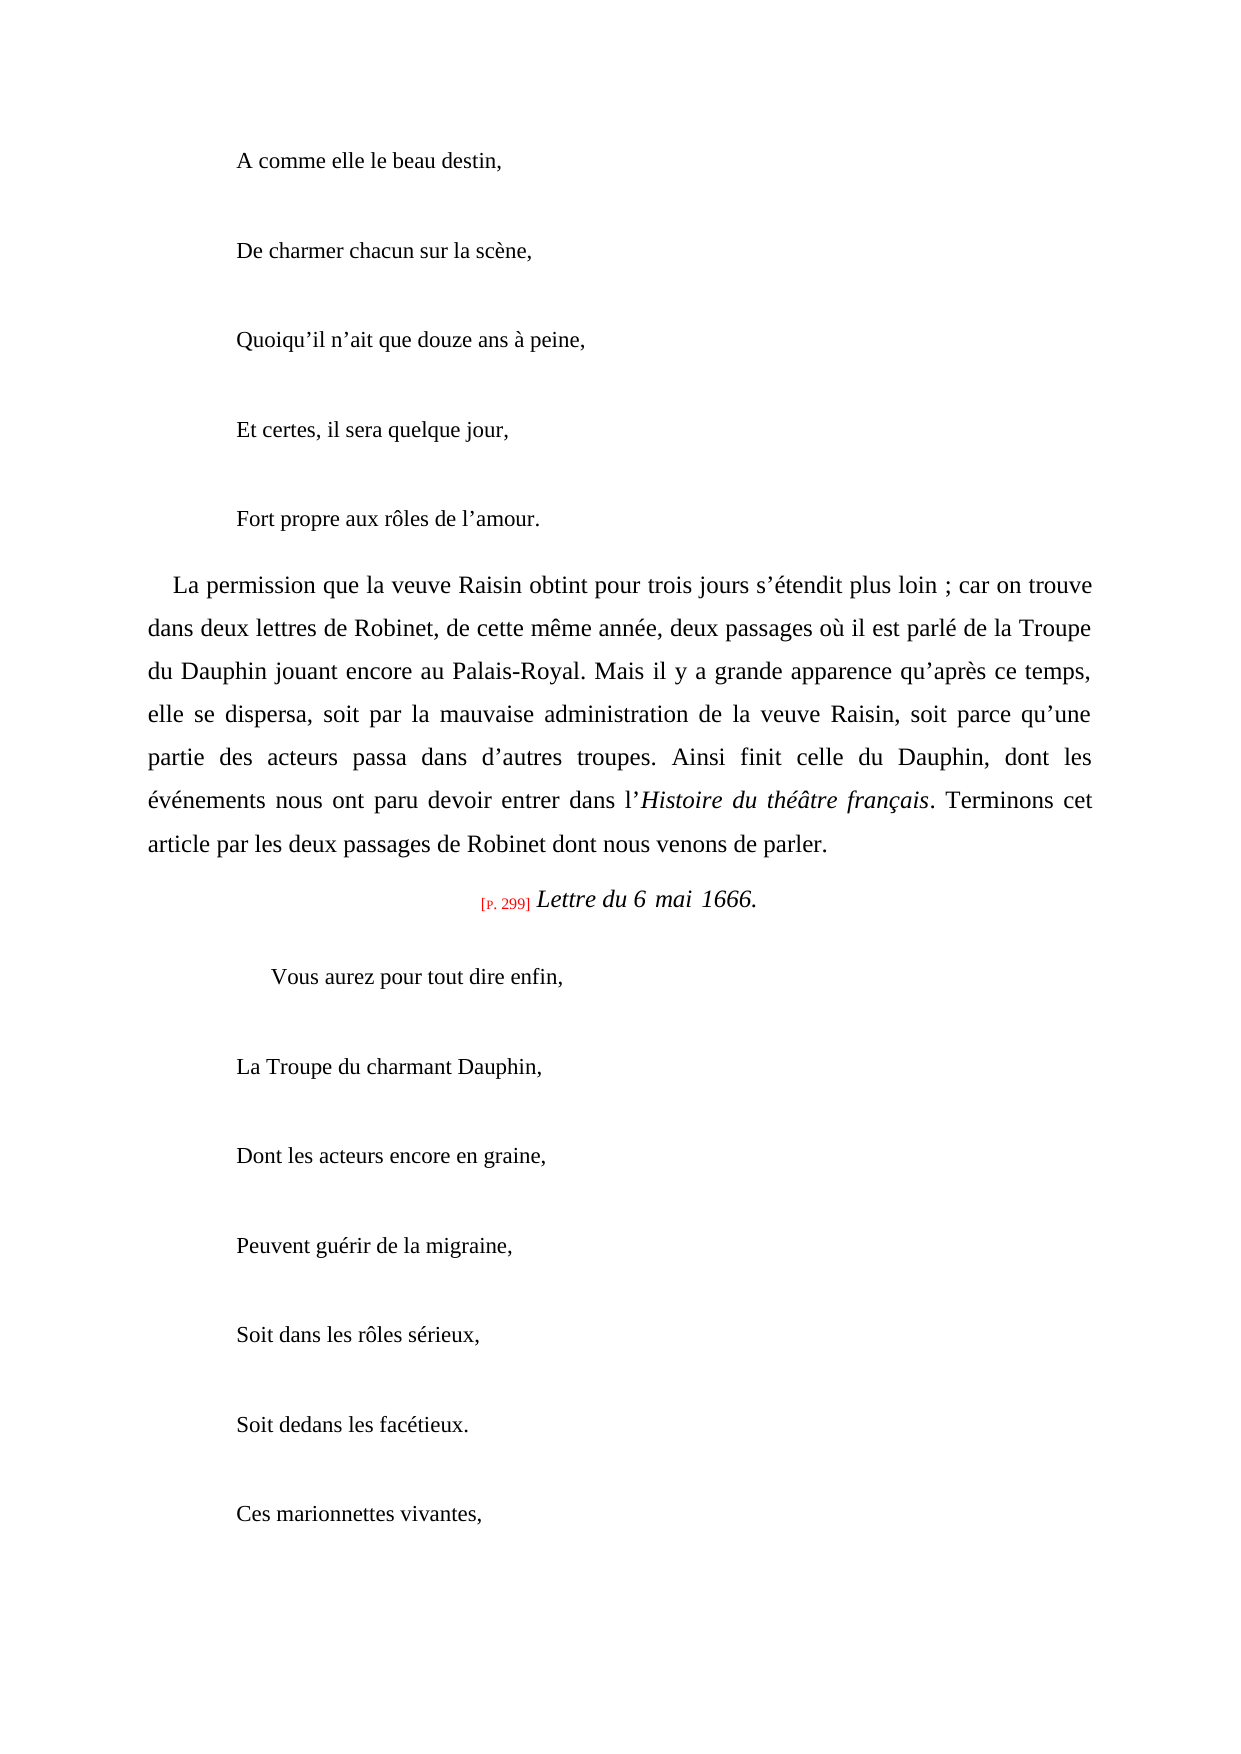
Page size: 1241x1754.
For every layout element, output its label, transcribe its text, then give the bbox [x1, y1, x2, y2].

text Vous aurez pour tout dire enfin, [236, 963, 1093, 989]
text [p. 299] Lettre du 6 mai 1666. [148, 884, 1093, 913]
text Peuvent guérir de la migraine, [236, 1232, 1093, 1258]
text La permission que la veuve Raisin obtint pour trois jours s’étendit plus loin ; car on trouve dans deux lettres de Robinet, de cette même année, deux passages où il est parlé de la Troupe du Dauphin jouant encore au Palais-Royal. Mais il y a grande apparence qu’après ce temps, elle se dispersa, soit par la mauvaise administration de la veuve Raisin, soit parce qu’une partie des acteurs passa dans d’autres troupes. Ainsi finit celle du Dauphin, dont les événements nous ont paru devoir entrer dans l’Histoire du théâtre français. Terminons cet article par les deux passages de Robinet dont nous venons de parler. [148, 570, 1093, 857]
text La Troupe du charmant Dauphin, [236, 1053, 1093, 1079]
text Et certes, il sera quelque jour, [236, 416, 1093, 442]
text Soit dedans les facétieux. [236, 1411, 1093, 1437]
text Dont les acteurs encore en graine, [236, 1142, 1093, 1168]
text Ces marionnettes vivantes, [236, 1500, 1093, 1526]
text A comme elle le beau destin, [236, 148, 1093, 174]
text Fort propre aux rôles de l’amour. [236, 506, 1093, 532]
text De charmer chacun sur la scène, [236, 237, 1093, 263]
text Quoiqu’il n’ait que douze ans à peine, [236, 327, 1093, 353]
text Soit dans les rôles sérieux, [236, 1321, 1093, 1347]
